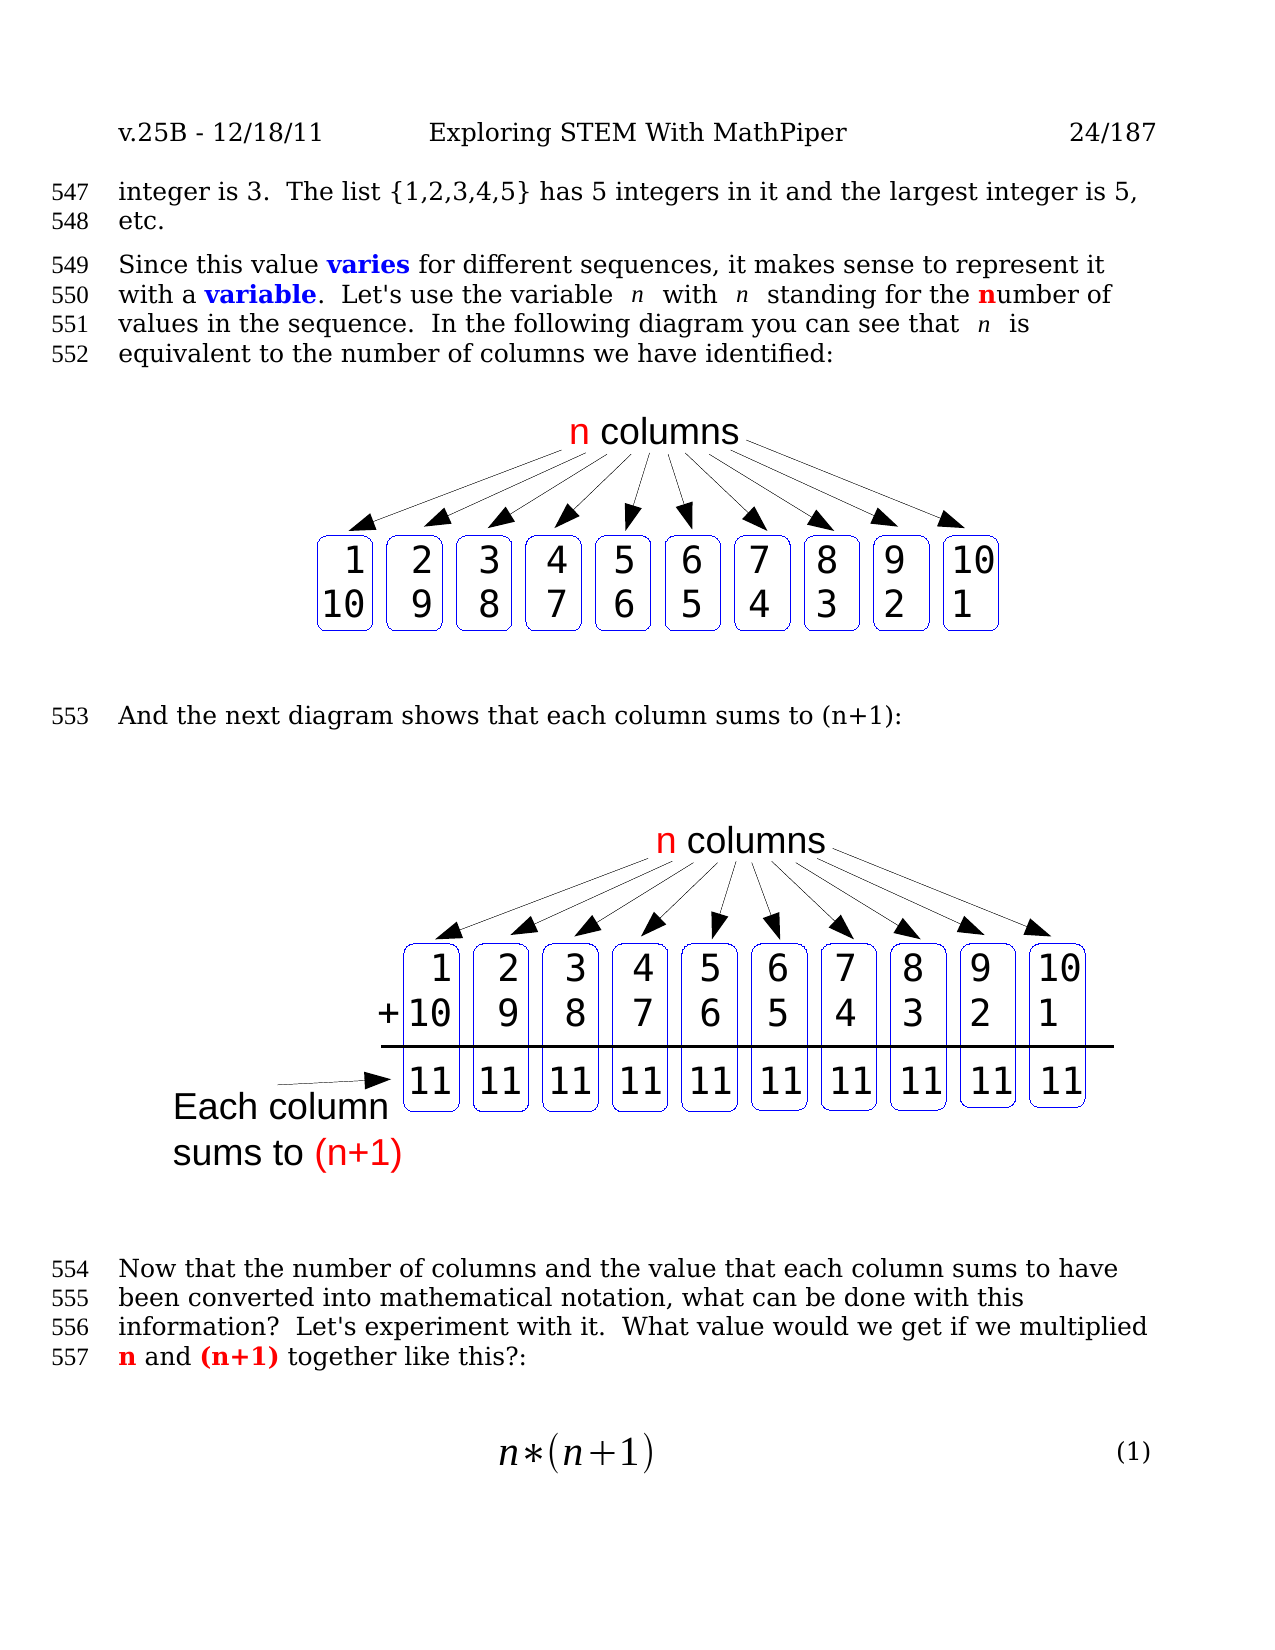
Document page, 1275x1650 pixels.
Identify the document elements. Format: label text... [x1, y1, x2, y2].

table_header (1) [1041, 1421, 1157, 1483]
text Since this value varies for different sequences, it makes sense to represent it with a variable. Let's use the variablewithstanding for the number of values in the sequence. In the following diagram you can see thatis equivalent to the number of columns we have identified: [118, 250, 1157, 368]
text And the next diagram shows that each column sums to (n+1): [118, 702, 1157, 731]
table_header [118, 1421, 1041, 1483]
text Now that the number of columns and the value that each column sums to have been converted into mathematical notation, what can be done with this information? Let's experiment with it. What value would we get if we multiplied n and (n+1) together like this?: [118, 1254, 1157, 1371]
text integer is 3. The list {1,2,3,4,5} has 5 integers in it and the largest integer is 5, etc. [118, 177, 1157, 235]
